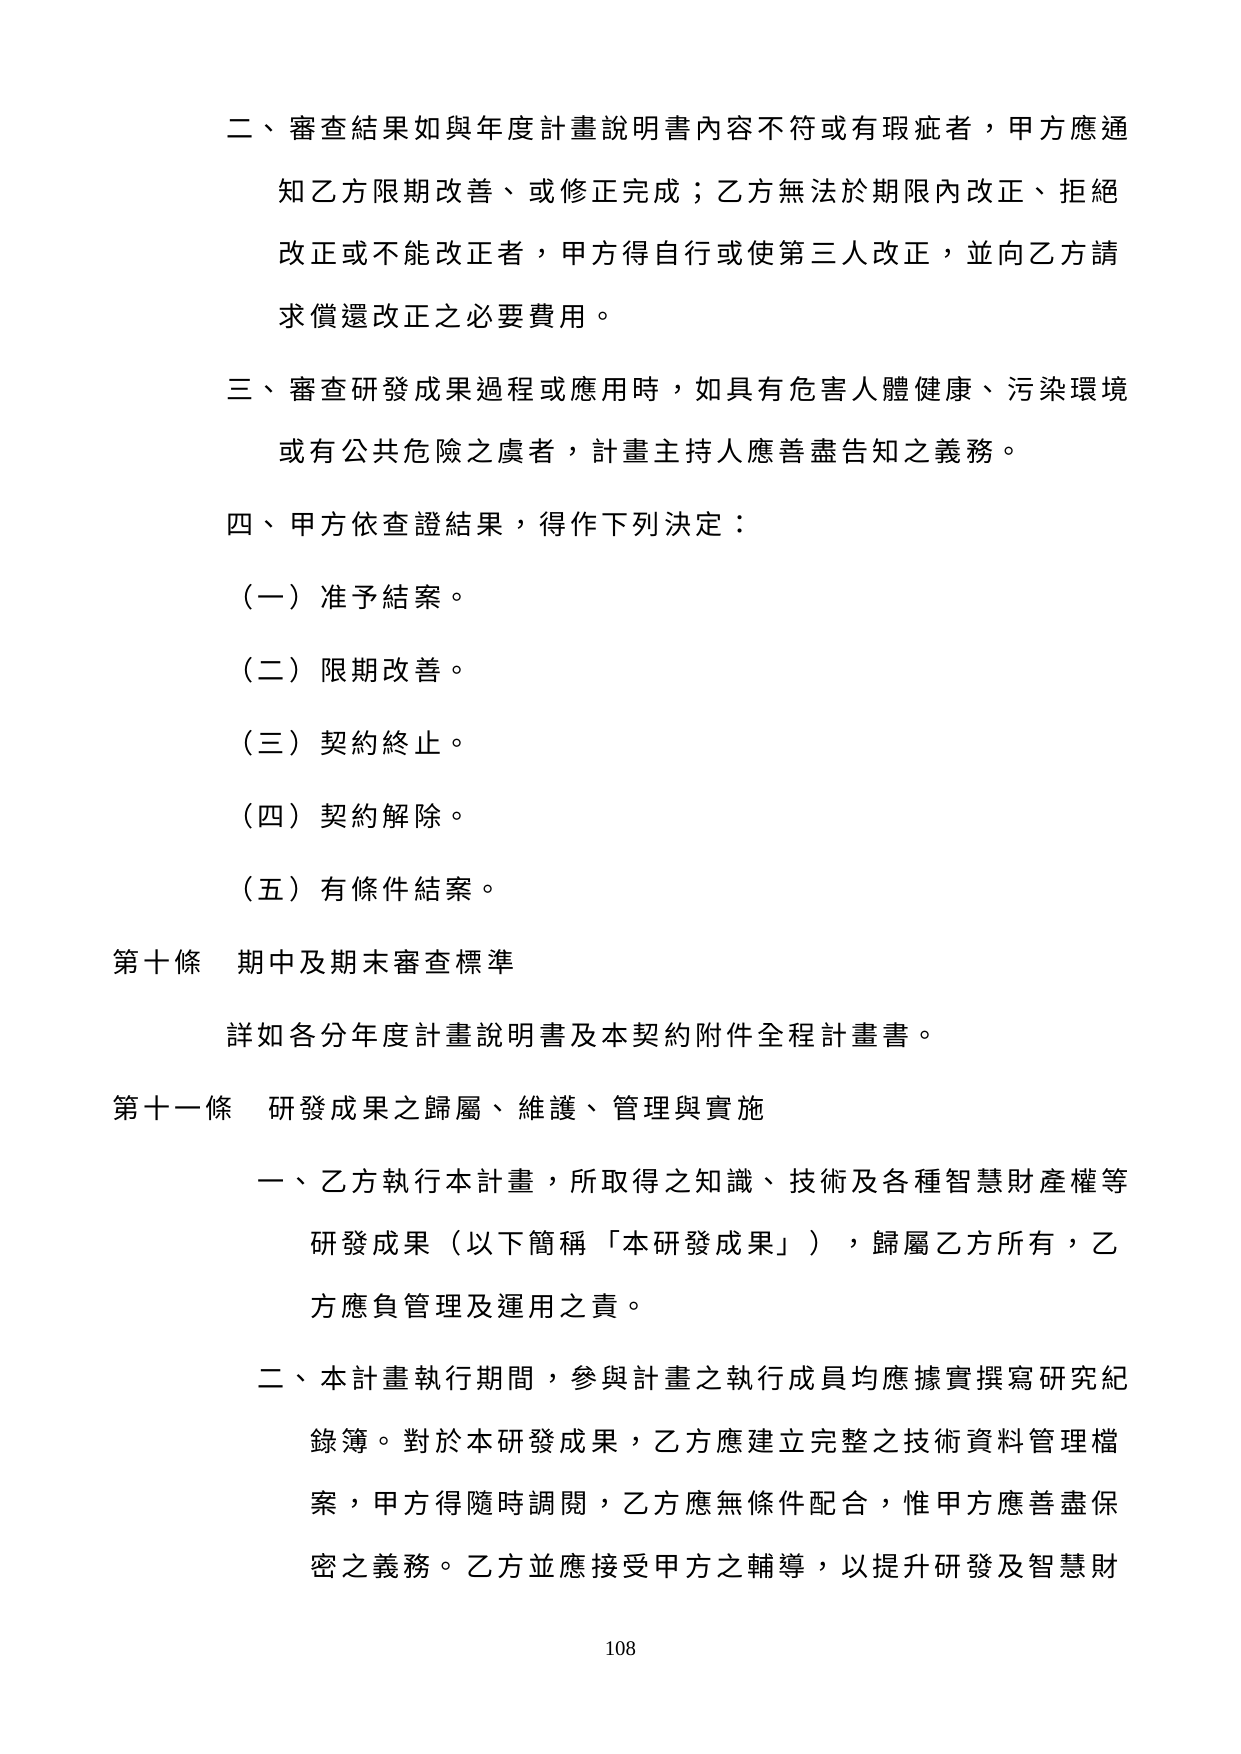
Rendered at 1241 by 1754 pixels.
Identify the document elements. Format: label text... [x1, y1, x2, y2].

text 詳如各分年度計畫說明書及本契約附件全程計畫書。 [218, 992, 1131, 1054]
text （二）限期改善。 [218, 627, 1131, 689]
text （三）契約終止。 [218, 700, 1131, 762]
text 二、審查結果如與年度計畫說明書內容不符或有瑕疵者，甲方應通知乙方限期改善、或修正完成；乙方無法於期限內改正、拒絕改正或不能改正者，甲方得自行或使第三人改正，並向乙方請求償還改正之必要費用。 [218, 85, 1131, 335]
text （一）准予結案。 [218, 554, 1131, 617]
text 第十一條 研發成果之歸屬、維護、管理與實施 [85, 1064, 1131, 1127]
text 二、本計畫執行期間，參與計畫之執行成員均應據實撰寫研究紀錄簿。對於本研發成果，乙方應建立完整之技術資料管理檔案，甲方得隨時調閱，乙方應無條件配合，惟甲方應善盡保密之義務。乙方並應接受甲方之輔導，以提升研發及智慧財 [247, 1335, 1131, 1585]
text 四、甲方依查證結果，得作下列決定： [218, 481, 1131, 544]
text （四）契約解除。 [218, 773, 1131, 835]
text （五）有條件結案。 [218, 846, 1131, 908]
text 一、乙方執行本計畫，所取得之知識、技術及各種智慧財產權等研發成果（以下簡稱「本研發成果」），歸屬乙方所有，乙方應負管理及運用之責。 [247, 1137, 1131, 1325]
text 三、審查研發成果過程或應用時，如具有危害人體健康、污染環境或有公共危險之虞者，計畫主持人應善盡告知之義務。 [218, 346, 1131, 471]
text 第十條 期中及期末審查標準 [85, 919, 1131, 981]
